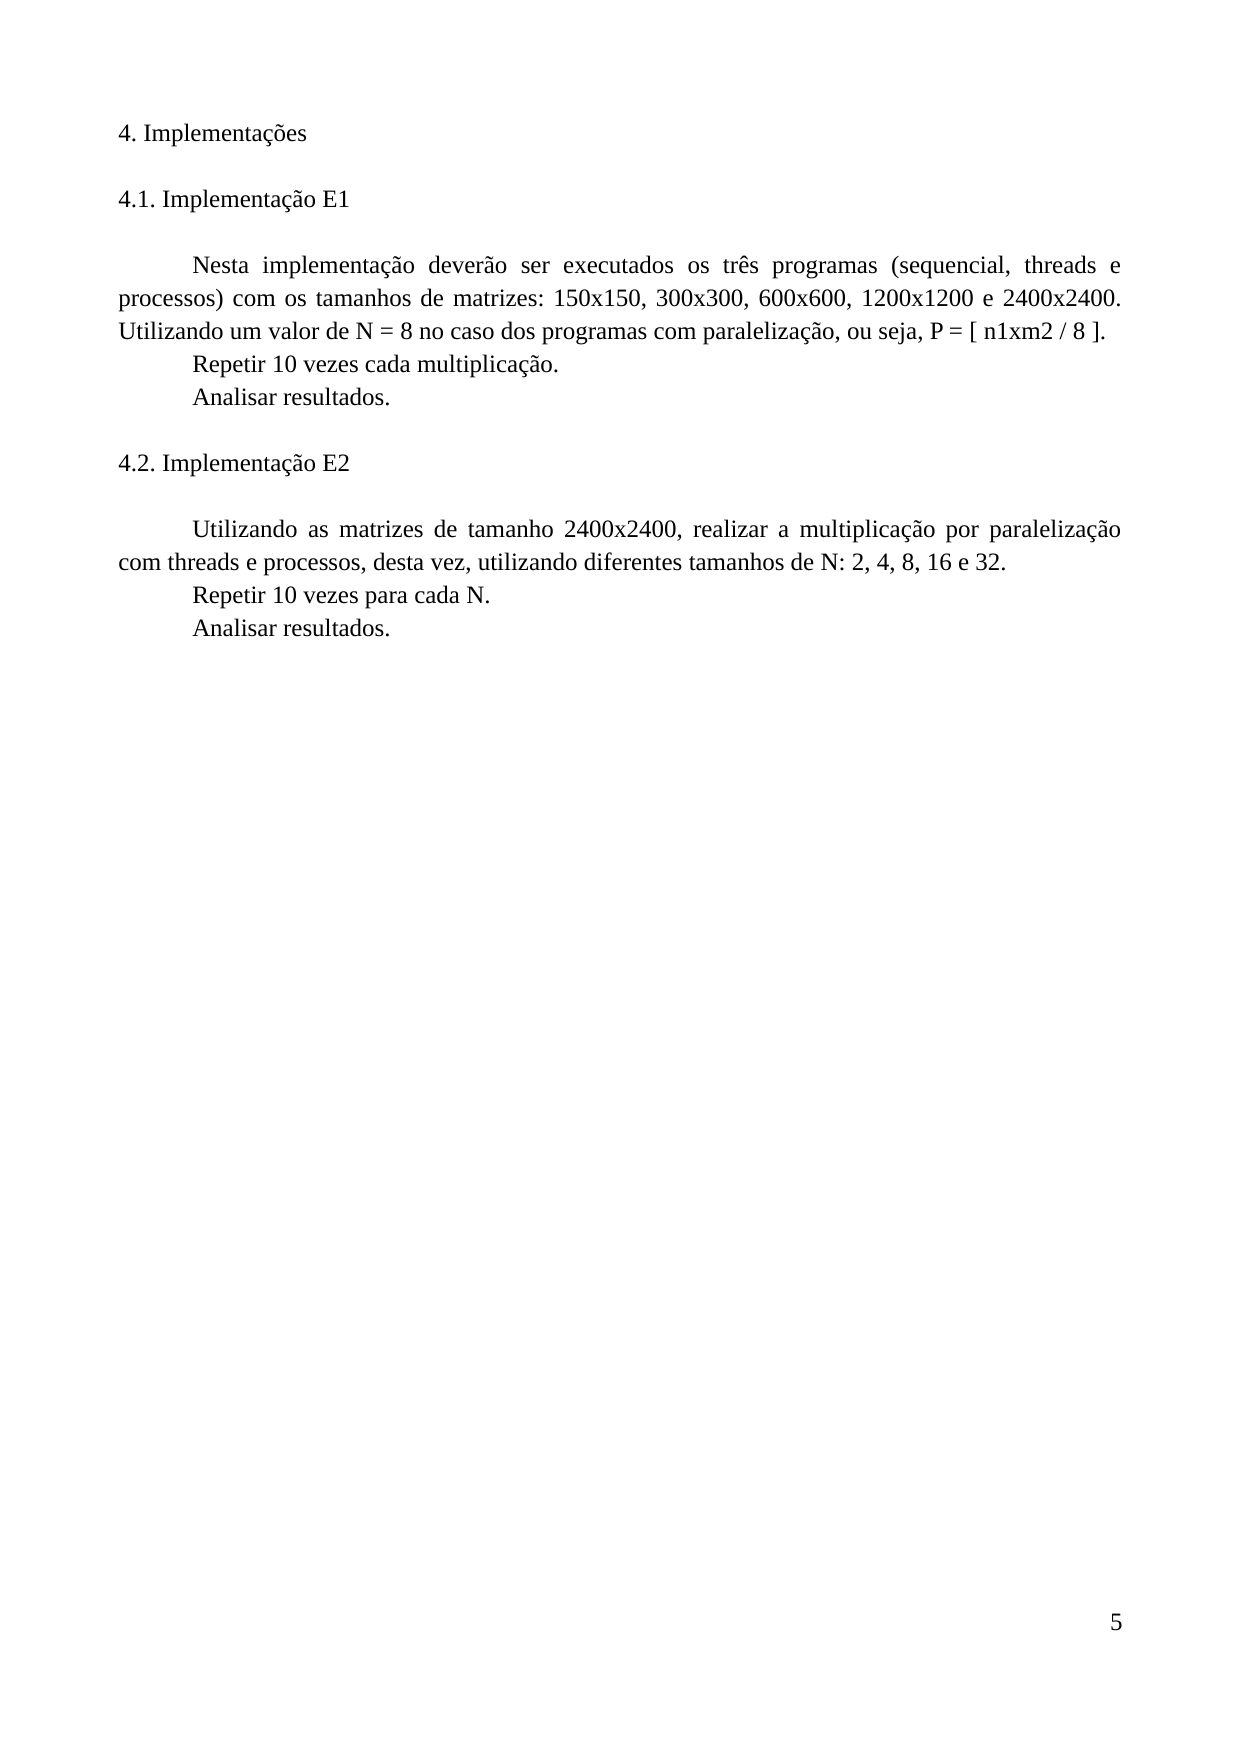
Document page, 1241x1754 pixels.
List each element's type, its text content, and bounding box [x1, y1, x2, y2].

text 4.1. Implementação E1 [118, 184, 1122, 213]
text Analisar resultados. [118, 613, 1122, 642]
text Utilizando as matrizes de tamanho 2400x2400, realizar a multiplicação por paralelização com threads e processos, desta vez, utilizando diferentes tamanhos de N: 2, 4, 8, 16 e 32. [118, 514, 1122, 576]
text Nesta implementação deverão ser executados os três programas (sequencial, threads e processos) com os tamanhos de matrizes: 150x150, 300x300, 600x600, 1200x1200 e 2400x2400. Utilizando um valor de N = 8 no caso dos programas com paralelização, ou seja, P = [ n1xm2 / 8 ]. [118, 250, 1122, 345]
text 4.2. Implementação E2 [118, 448, 1122, 477]
text Repetir 10 vezes cada multiplicação. [118, 349, 1122, 378]
text Repetir 10 vezes para cada N. [118, 580, 1122, 609]
text 4. Implementações [118, 118, 1122, 147]
text Analisar resultados. [118, 382, 1122, 411]
